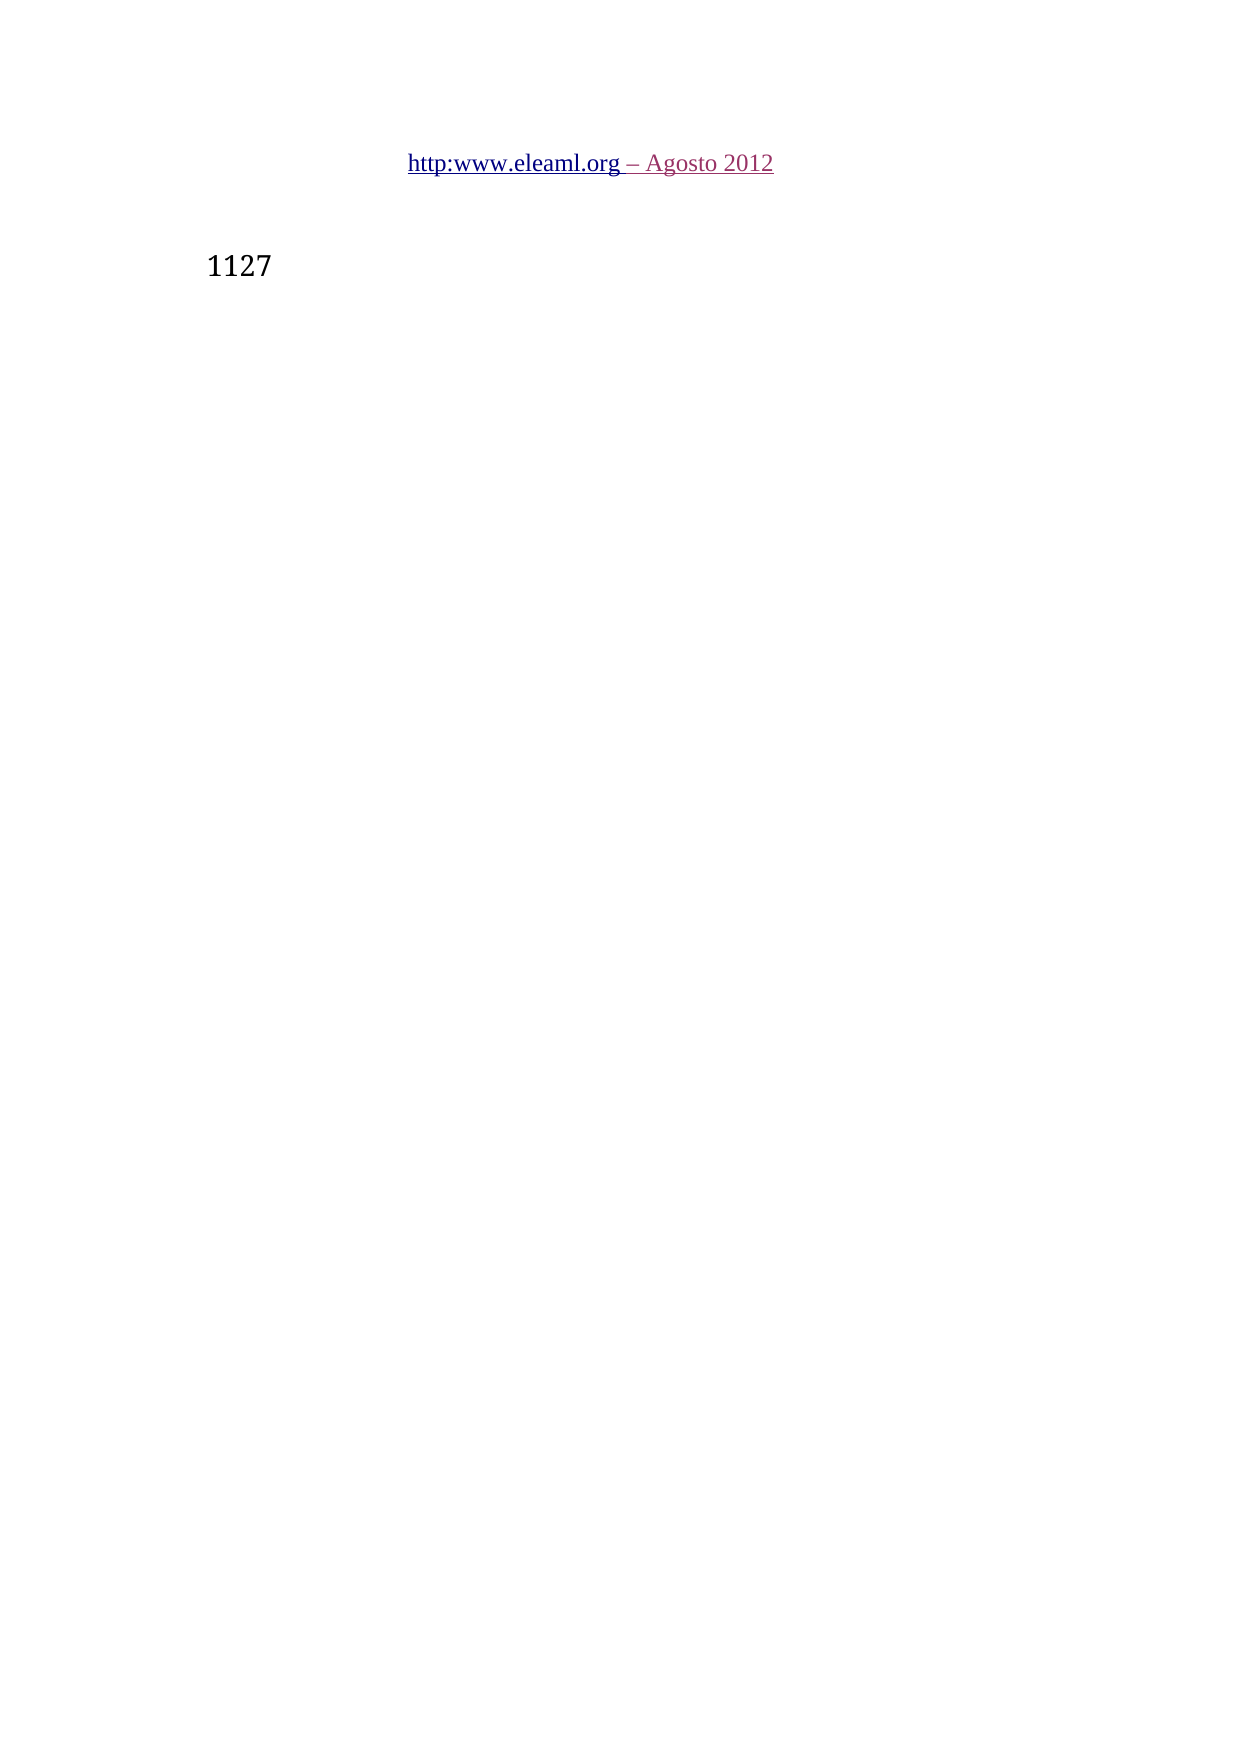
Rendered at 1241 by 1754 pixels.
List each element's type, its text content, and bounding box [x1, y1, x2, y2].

text 1127 [177, 246, 1004, 285]
